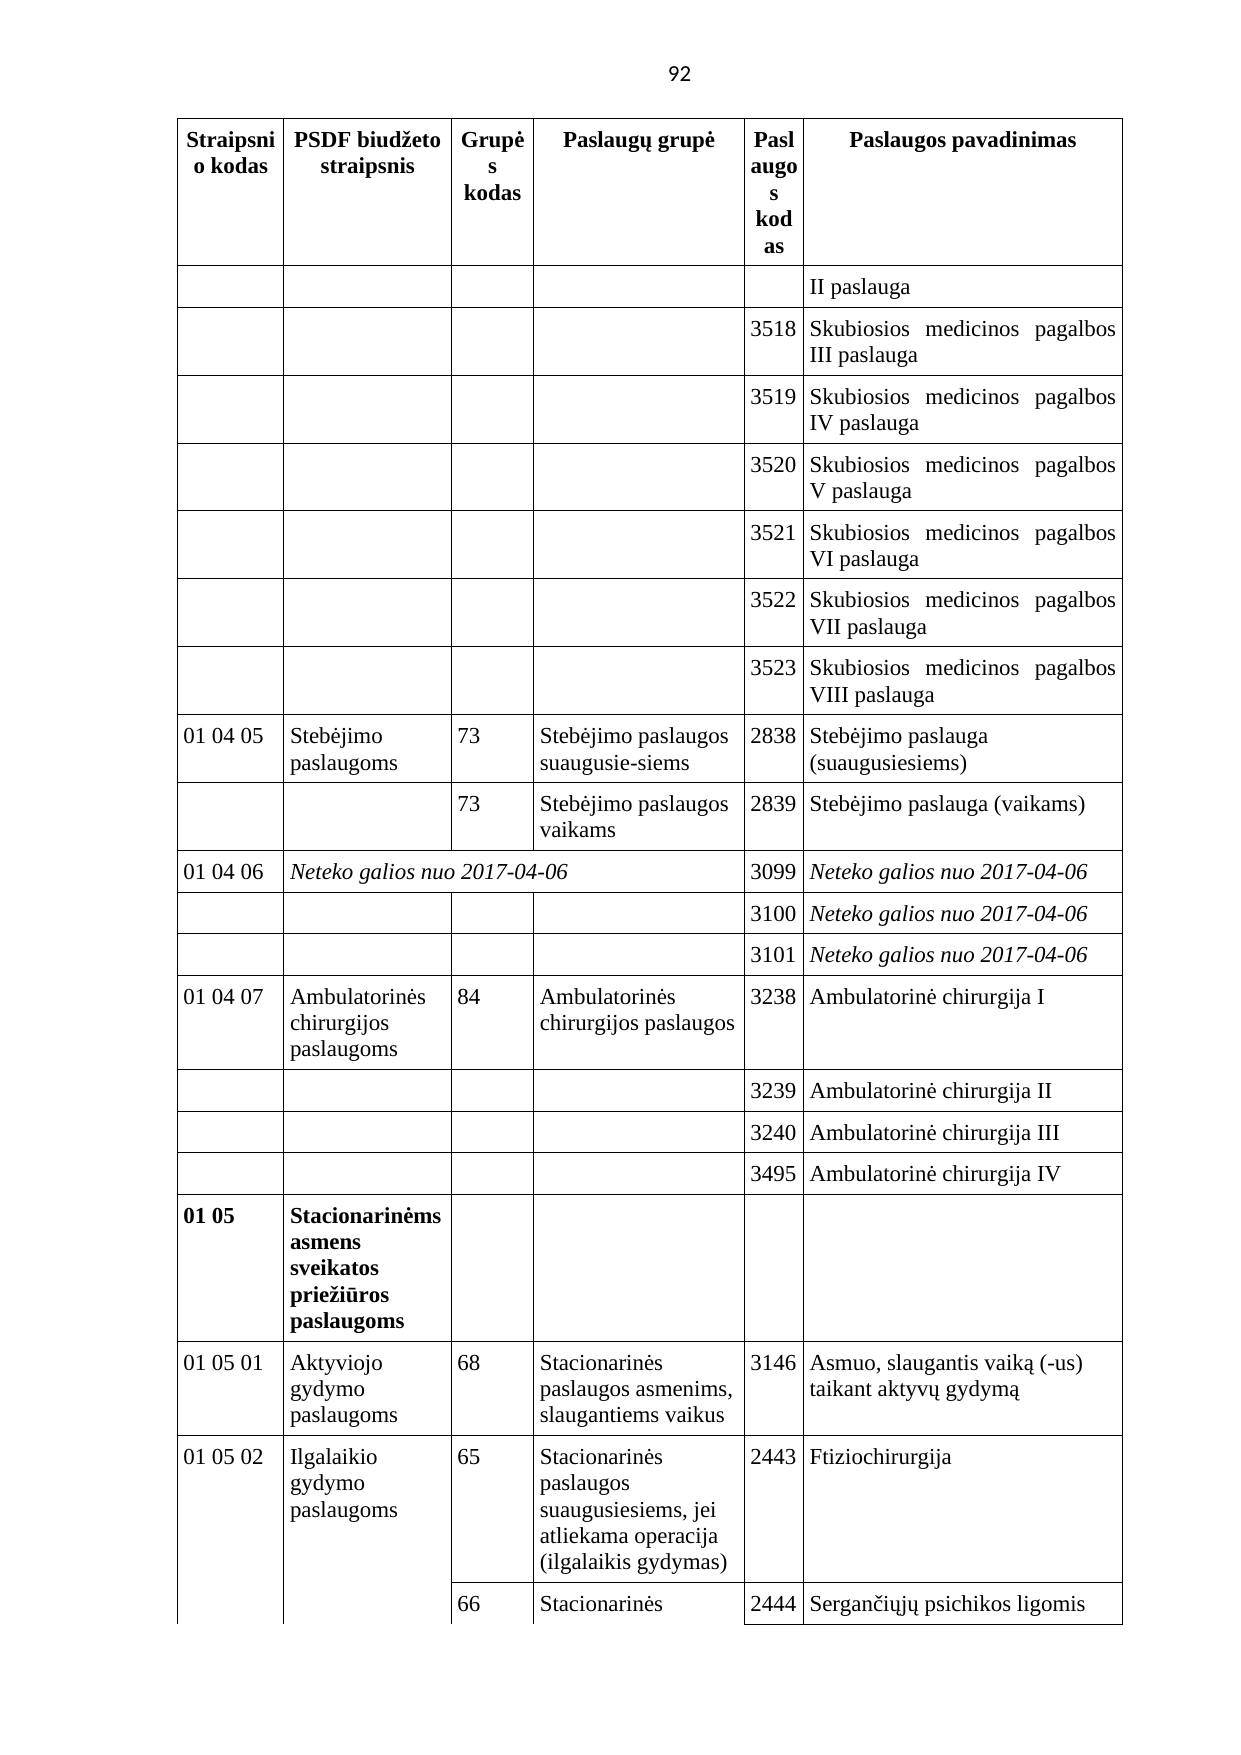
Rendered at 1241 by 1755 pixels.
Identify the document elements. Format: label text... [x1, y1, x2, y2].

table_cell [284, 647, 451, 714]
table_cell Ambulatorinė chirurgija III [804, 1112, 1122, 1152]
table_cell Stacionarinės [534, 1583, 744, 1623]
table_header PSDF biudžeto straipsnis [284, 119, 451, 265]
table_cell [452, 1195, 533, 1341]
table_cell [452, 308, 533, 374]
table_cell 3146 [745, 1342, 803, 1435]
table_cell 3495 [745, 1153, 803, 1194]
table_cell [534, 1112, 744, 1152]
table_cell 3519 [745, 376, 803, 442]
table_cell Aktyviojo gydymo paslaugoms [284, 1342, 451, 1435]
table_cell [178, 893, 283, 933]
table_cell Skubiosios medicinos pagalbos V paslauga [804, 444, 1122, 510]
table_cell 01 04 06 [178, 851, 283, 892]
table_cell Ambulatorinės chirurgijos paslaugoms [284, 976, 451, 1069]
table_cell 3238 [745, 976, 803, 1069]
table_cell 3240 [745, 1112, 803, 1152]
table_cell [178, 511, 283, 578]
table_cell [534, 308, 744, 374]
table_cell [178, 266, 283, 307]
table_cell [284, 376, 451, 442]
table_cell [804, 1195, 1122, 1341]
table_cell 2444 [745, 1583, 803, 1623]
table_cell 3521 [745, 511, 803, 578]
table_cell [452, 1070, 533, 1111]
table_cell 01 04 05 [178, 715, 283, 782]
table_cell Skubiosios medicinos pagalbos IV paslauga [804, 376, 1122, 442]
table_cell [284, 934, 451, 975]
table_cell Skubiosios medicinos pagalbos III paslauga [804, 308, 1122, 374]
table_cell [178, 444, 283, 510]
table_cell [284, 444, 451, 510]
table_cell [452, 647, 533, 714]
table_cell [452, 1153, 533, 1194]
table_cell [178, 1112, 283, 1152]
table_cell [534, 1070, 744, 1111]
table_cell Ambulatorinė chirurgija IV [804, 1153, 1122, 1194]
table_cell 01 05 01 [178, 1342, 283, 1435]
table_cell [452, 444, 533, 510]
table_cell Sergančiųjų psichikos ligomis [804, 1583, 1122, 1623]
table_cell 68 [452, 1342, 533, 1435]
table_cell [178, 1153, 283, 1194]
table_cell 2838 [745, 715, 803, 782]
table_cell [178, 934, 283, 975]
table_cell Stebėjimo paslaugos suaugusie-siems [534, 715, 744, 782]
table_cell 3523 [745, 647, 803, 714]
table_cell Stebėjimo paslaugoms [284, 715, 451, 782]
table_cell 84 [452, 976, 533, 1069]
table_cell [534, 511, 744, 578]
table_header Paslaugos pavadinimas [804, 119, 1122, 265]
table_cell Ambulatorinės chirurgijos paslaugos [534, 976, 744, 1069]
table_cell [534, 893, 744, 933]
table_cell [284, 1070, 451, 1111]
table_cell [745, 1195, 803, 1341]
table_cell Ilgalaikio gydymo paslaugoms [284, 1436, 451, 1582]
table_cell Stebėjimo paslauga (suaugusiesiems) [804, 715, 1122, 782]
table_cell Stacionarinės paslaugos asmenims, slaugantiems vaikus [534, 1342, 744, 1435]
table_cell Asmuo, slaugantis vaiką (-us) taikant aktyvų gydymą [804, 1342, 1122, 1435]
table_cell [284, 511, 451, 578]
table_cell Neteko galios nuo 2017-04-06 [804, 851, 1122, 892]
table_cell [284, 893, 451, 933]
table_cell [534, 647, 744, 714]
table_cell [284, 1582, 451, 1623]
table_cell [452, 893, 533, 933]
table_cell [284, 579, 451, 646]
table_cell Stacionarinės paslaugos suaugusiesiems, jei atliekama operacija (ilgalaikis gydymas) [534, 1436, 744, 1582]
table_cell [178, 1070, 283, 1111]
table_cell 3518 [745, 308, 803, 374]
table_cell [534, 376, 744, 442]
table_header Paslaugos kodas [745, 119, 803, 265]
table_cell Ftiziochirurgija [804, 1436, 1122, 1582]
table_cell Neteko galios nuo 2017-04-06 [804, 934, 1122, 975]
table_cell 3100 [745, 893, 803, 933]
table_cell Neteko galios nuo 2017-04-06 [804, 893, 1122, 933]
table_header Straipsnio kodas [178, 119, 283, 265]
table_cell [452, 579, 533, 646]
table_cell [452, 934, 533, 975]
table_cell [284, 1153, 451, 1194]
table_cell [178, 647, 283, 714]
table_header Grupės kodas [452, 119, 533, 265]
table_cell 66 [452, 1583, 533, 1623]
table_cell 2443 [745, 1436, 803, 1582]
table_cell 01 05 [178, 1195, 283, 1341]
table_header Paslaugų grupė [534, 119, 744, 265]
table_cell 2839 [745, 783, 803, 850]
table_cell [745, 266, 803, 307]
table_cell [534, 266, 744, 307]
table_cell 73 [452, 715, 533, 782]
table_cell [178, 376, 283, 442]
table_cell 3520 [745, 444, 803, 510]
table_cell [284, 783, 451, 850]
table_cell Skubiosios medicinos pagalbos VIII paslauga [804, 647, 1122, 714]
table_cell [452, 376, 533, 442]
table_cell 3522 [745, 579, 803, 646]
table_cell 01 04 07 [178, 976, 283, 1069]
table_cell [534, 1153, 744, 1194]
table_cell Stacionarinėms asmens sveikatos priežiūros paslaugoms [284, 1195, 451, 1341]
table_cell [284, 1112, 451, 1152]
table_cell Stebėjimo paslauga (vaikams) [804, 783, 1122, 850]
table_cell 73 [452, 783, 533, 850]
table_cell Neteko galios nuo 2017-04-06 [284, 851, 744, 892]
table_cell [534, 934, 744, 975]
table_cell Ambulatorinė chirurgija II [804, 1070, 1122, 1111]
table_cell [178, 1582, 283, 1623]
table_cell 01 05 02 [178, 1436, 283, 1582]
table_cell 3239 [745, 1070, 803, 1111]
table_cell Ambulatorinė chirurgija I [804, 976, 1122, 1069]
table_cell [534, 579, 744, 646]
table_cell [284, 266, 451, 307]
table_cell 3101 [745, 934, 803, 975]
table_cell [452, 266, 533, 307]
table_cell [284, 308, 451, 374]
table_cell [178, 783, 283, 850]
table_cell [178, 579, 283, 646]
table_cell 65 [452, 1436, 533, 1582]
table_cell [534, 444, 744, 510]
table_cell 3099 [745, 851, 803, 892]
table_cell II paslauga [804, 266, 1122, 307]
table_cell [452, 1112, 533, 1152]
table_cell [178, 308, 283, 374]
table_cell Stebėjimo paslaugos vaikams [534, 783, 744, 850]
table_cell Skubiosios medicinos pagalbos VI paslauga [804, 511, 1122, 578]
table_cell [534, 1195, 744, 1341]
table_cell Skubiosios medicinos pagalbos VII paslauga [804, 579, 1122, 646]
table_cell [452, 511, 533, 578]
